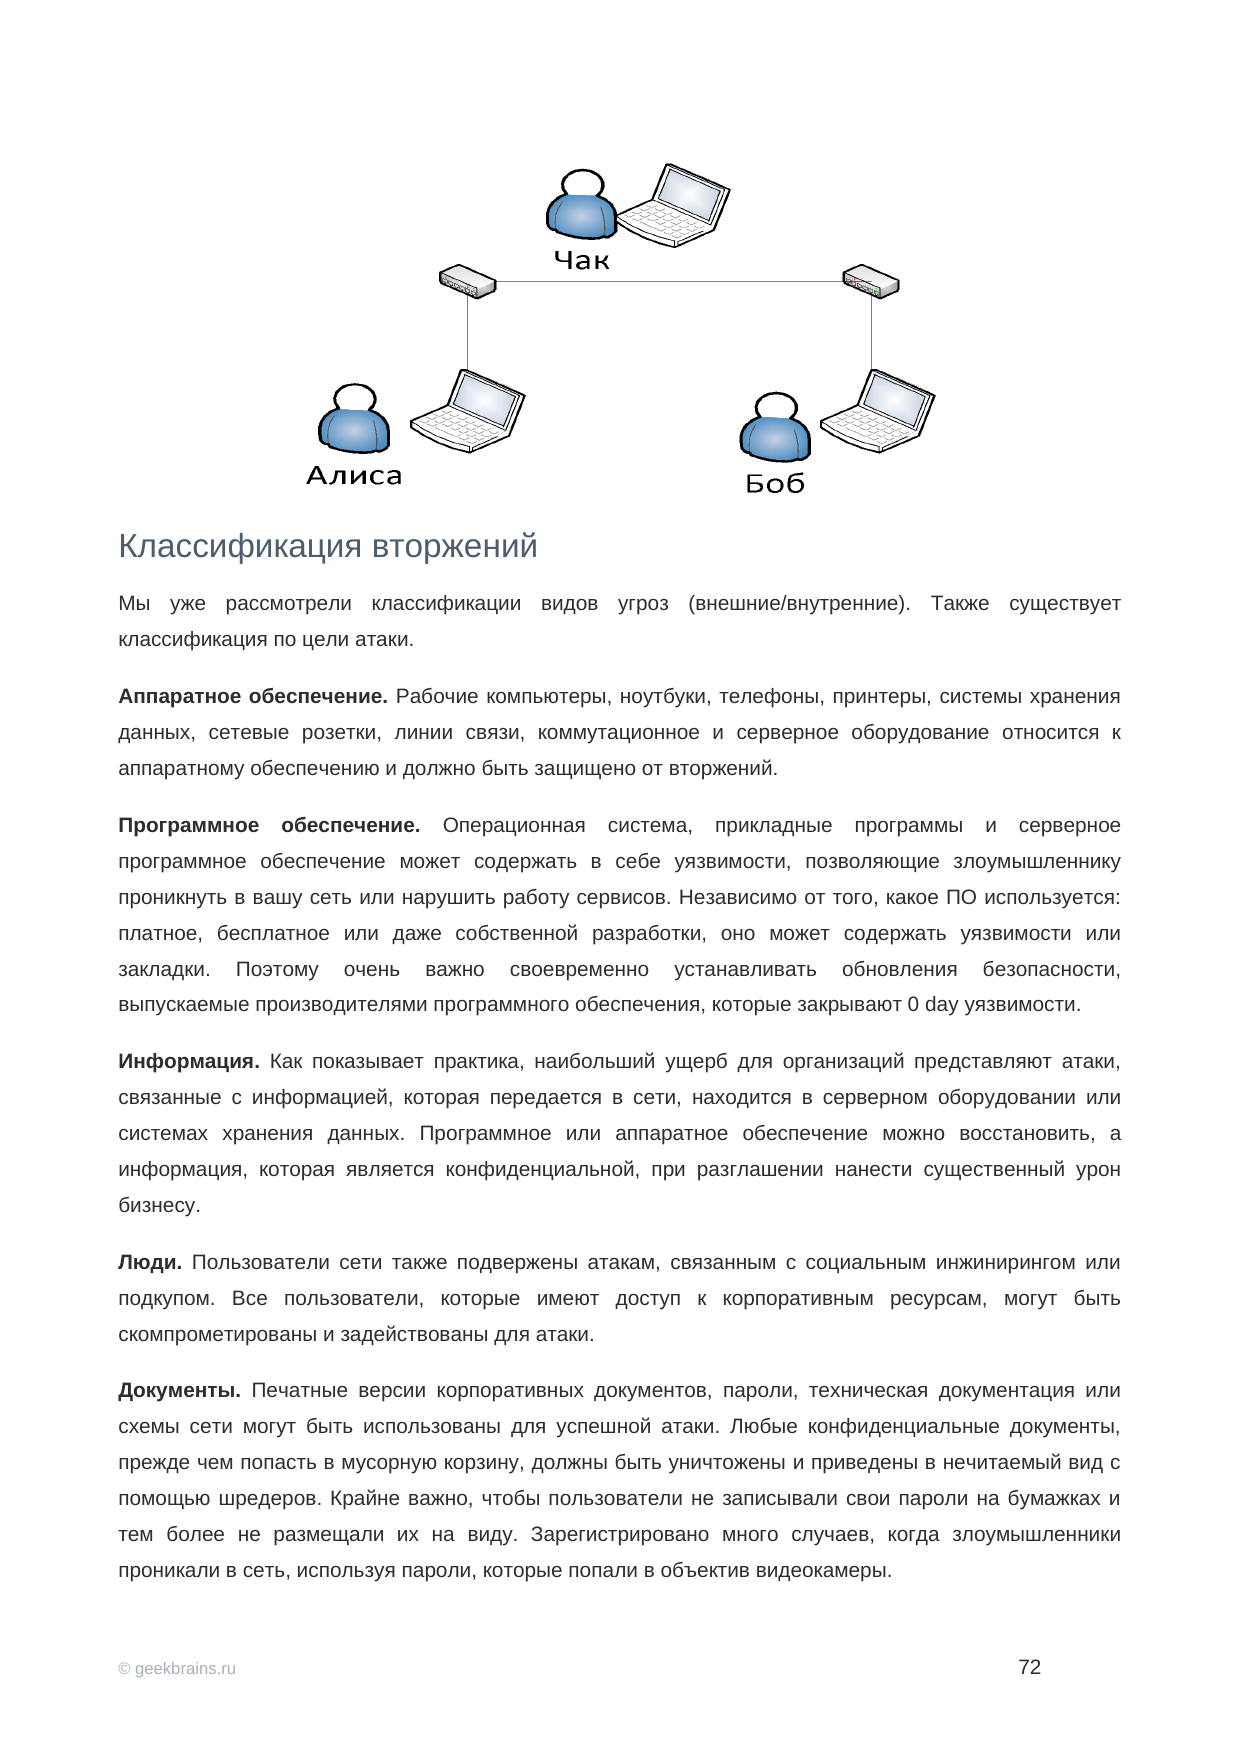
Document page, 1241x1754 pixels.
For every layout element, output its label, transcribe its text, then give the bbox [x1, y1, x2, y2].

picture [303, 162, 937, 502]
text Программное обеспечение. Операционная система, прикладные программы и серверное программное обеспечение может содержать в себе уязвимости, позволяющие злоумышленнику проникнуть в вашу сеть или нарушить работу сервисов. Независимо от того, какое ПО используется: платное, бесплатное или даже собственной разработки, оно может содержать уязвимости или закладки. Поэтому очень важно своевременно устанавливать обновления безопасности, выпускаемые производителями программного обеспечения, которые закрывают 0 day уязвимости. [118, 813, 1122, 1016]
text Мы уже рассмотрели классификации видов угроз (внешние/внутренние). Также существует классификация по цели атаки. [118, 591, 1122, 651]
text Люди. Пользователи сети также подвержены атакам, связанным с социальным инжинирингом или подкупом. Все пользователи, которые имеют доступ к корпоративным ресурсам, могут быть скомпрометированы и задействованы для атаки. [118, 1249, 1122, 1345]
subtitle Классификация вторжений [118, 526, 1122, 565]
text Документы. Печатные версии корпоративных документов, пароли, техническая документация или схемы сети могут быть использованы для успешной атаки. Любые конфиденциальные документы, прежде чем попасть в мусорную корзину, должны быть уничтожены и приведены в нечитаемый вид с помощью шредеров. Крайне важно, чтобы пользователи не записывали свои пароли на бумажках и тем более не размещали их на виду. Зарегистрировано много случаев, когда злоумышленники проникали в сеть, используя пароли, которые попали в объектив видеокамеры. [118, 1378, 1122, 1582]
text Аппаратное обеспечение. Рабочие компьютеры, ноутбуки, телефоны, принтеры, системы хранения данных, сетевые розетки, линии связи, коммутационное и серверное оборудование относится к аппаратному обеспечению и должно быть защищено от вторжений. [118, 684, 1122, 780]
text Информация. Как показывает практика, наибольший ущерб для организаций представляют атаки, связанные с информацией, которая передается в сети, находится в серверном оборудовании или системах хранения данных. Программное или аппаратное обеспечение можно восстановить, а информация, которая является конфиденциальной, при разглашении нанести существенный урон бизнесу. [118, 1049, 1122, 1217]
